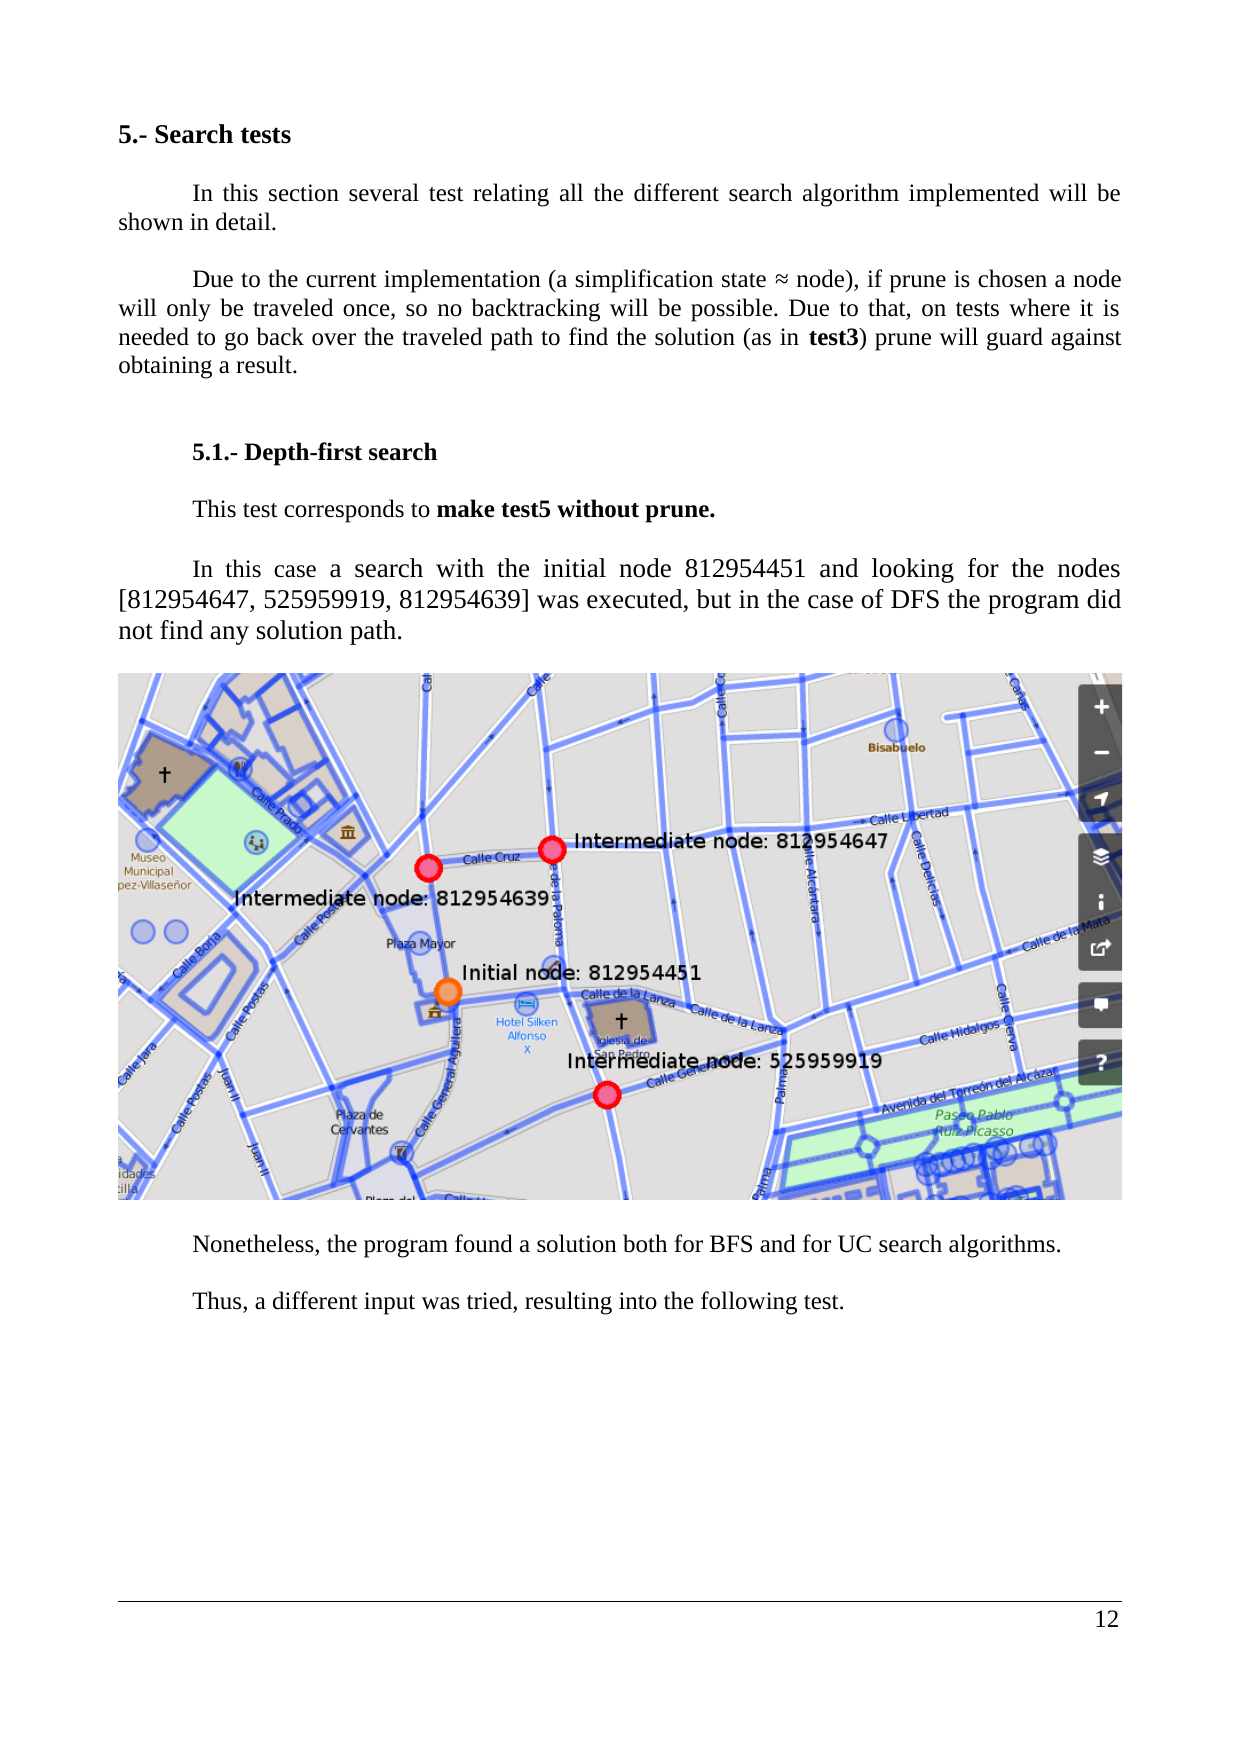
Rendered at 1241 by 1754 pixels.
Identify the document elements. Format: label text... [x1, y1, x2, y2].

picture [118, 673, 1123, 1200]
text Due to the current implementation (a simplification state ≈ node), if prune is chosen a node will only be traveled once, so no backtracking will be possible. Due to that, on tests where it is needed to go back over the traveled path to find the solution (as in test3) prune will guard against obtaining a result. [118, 264, 1122, 379]
text This test corresponds to make test5 without prune. [118, 494, 1122, 523]
text Thus, a different input was tried, resulting into the following test. [118, 1286, 1122, 1315]
text In this section several test relating all the different search algorithm implemented will be shown in detail. [118, 178, 1122, 236]
text Nonetheless, the program found a solution both for BFS and for UC search algorithms. [118, 1229, 1122, 1257]
text 5.1.- Depth-first search [118, 437, 1122, 466]
text In this case a search with the initial node 812954451 and looking for the nodes [812954647, 525959919, 812954639] was executed, but in the case of DFS the program did not find any solution path. [118, 552, 1122, 645]
text 5.- Search tests [118, 118, 1122, 149]
